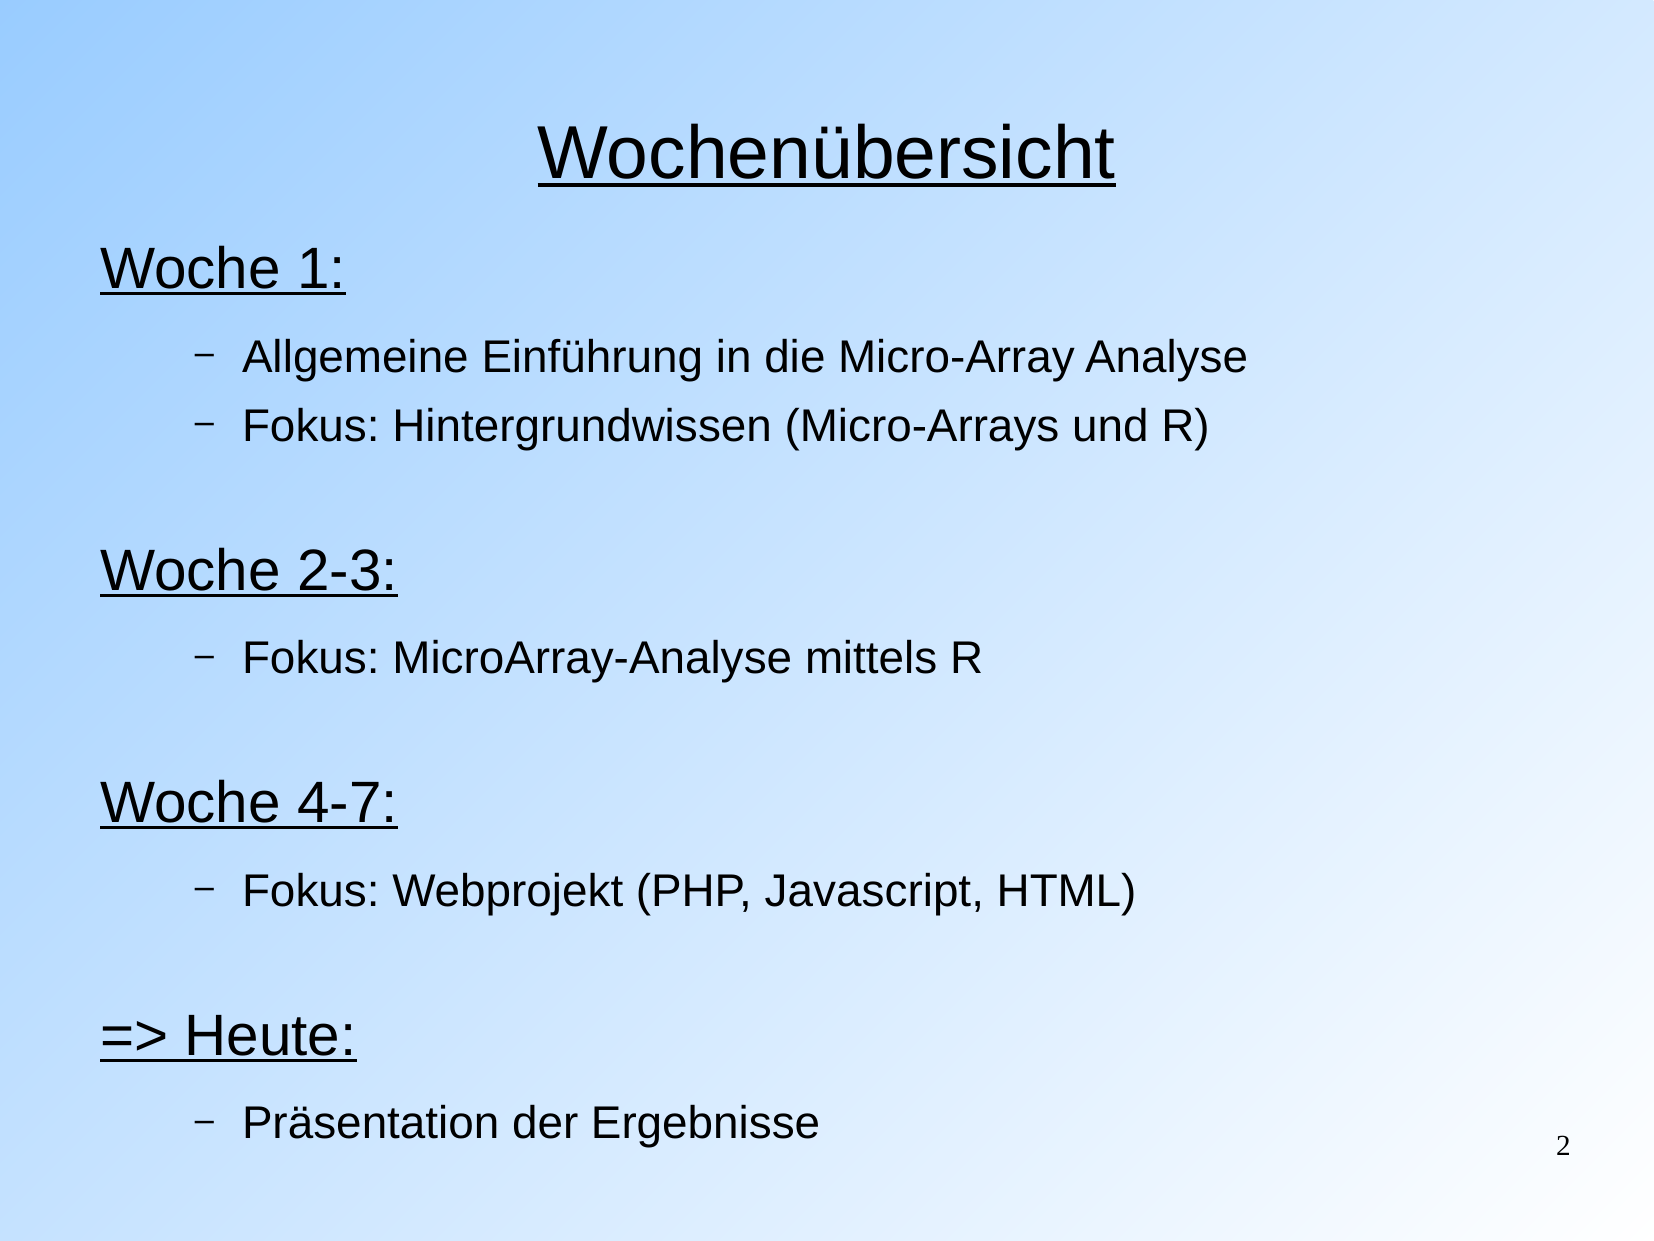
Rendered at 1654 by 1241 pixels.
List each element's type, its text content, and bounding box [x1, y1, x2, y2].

title Wochenübersicht [82, 49, 1571, 236]
list Woche 1: Allgemeine Einführung in die Micro-Array Analyse Fokus: Hintergrundwissen (Micro-Arrays und R) Woche 2-3: Fokus: MicroArray-Analyse mittels R Woche 4-7: Fokus: Webprojekt (PHP, Javascript, HTML) => Heute: Präsentation der Ergebnisse [29, 236, 1571, 1176]
